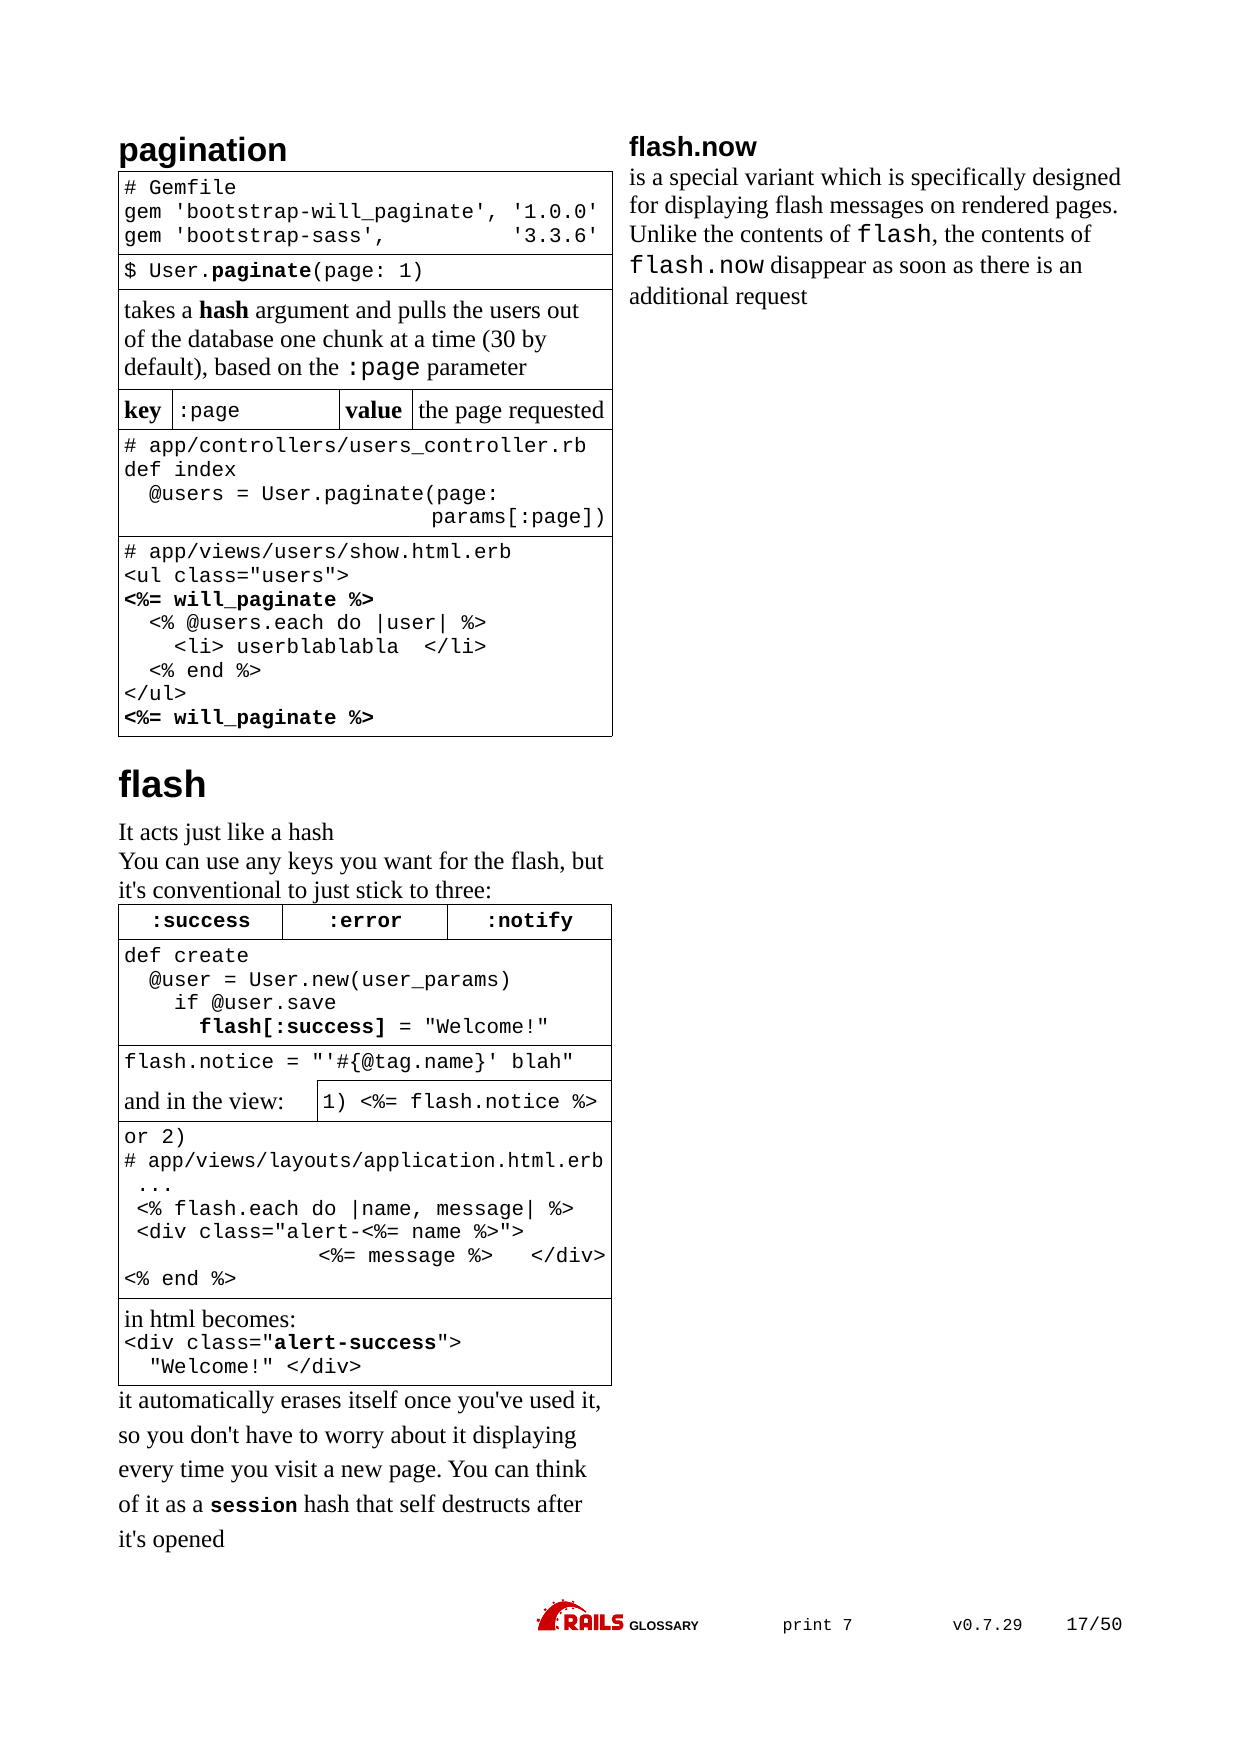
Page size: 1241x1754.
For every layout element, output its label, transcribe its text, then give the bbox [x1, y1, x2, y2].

table_cell takes a hash argument and pulls the users out of the database one chunk at a time (30 by default), based on the :page parameter [119, 290, 612, 389]
table_header :error [283, 905, 447, 939]
table_cell # app/views/users/show.html.erb <ul class="users"> <%= will_paginate %> <% @users.each do |user| %> <li> userblablabla </li> <% end %> </ul> <%= will_paginate %> [119, 537, 612, 736]
subtitle pagination [118, 130, 611, 168]
table_header :notify [448, 905, 611, 939]
table_header def create @user = User.new(user_params) if @user.save flash[:success] = "Welcome!" [119, 940, 611, 1045]
table_cell value [340, 390, 412, 429]
text is a special variant which is specifically designed for displaying flash messages on rendered pages. Unlike the contents of flash, the contents of flash.now disappear as soon as there is an additional request [629, 162, 1122, 310]
table_cell :page [173, 390, 339, 429]
subtitle flash [118, 761, 611, 805]
table_cell and in the view: [119, 1080, 317, 1121]
table_cell or 2) # app/views/layouts/application.html.erb ... <% flash.each do |name, message| %> <div class="alert-<%= name %>"> <%= message %> </div> <% end %> [119, 1122, 611, 1298]
table_cell the page requested [413, 390, 612, 429]
table_header :success [119, 905, 282, 939]
table_cell # app/controllers/users_controller.rb def index @users = User.paginate(page: params[:page]) [119, 430, 612, 536]
text It acts just like a hash [118, 817, 611, 846]
table_cell 1) <%= flash.notice %> [318, 1081, 611, 1121]
table_cell in html becomes: <div class="alert-success"> "Welcome!" </div> [119, 1299, 611, 1385]
text You can use any keys you want for the flash, but it's conventional to just stick to three: [118, 846, 611, 904]
subtitle flash.now [629, 130, 1122, 162]
table_header # Gemfile gem 'bootstrap-will_paginate', '1.0.0' gem 'bootstrap-sass', '3.3.6' [119, 172, 612, 254]
table_cell key [119, 390, 172, 429]
text it automatically erases itself once you've used it, so you don't have to worry about it displaying every time you visit a new page. You can think of it as a session hash that self destructs after it's opened [118, 1386, 611, 1553]
table_cell flash.notice = "'#{@tag.name}' blah" [119, 1046, 611, 1080]
table_cell $ User.paginate(page: 1) [119, 255, 612, 289]
